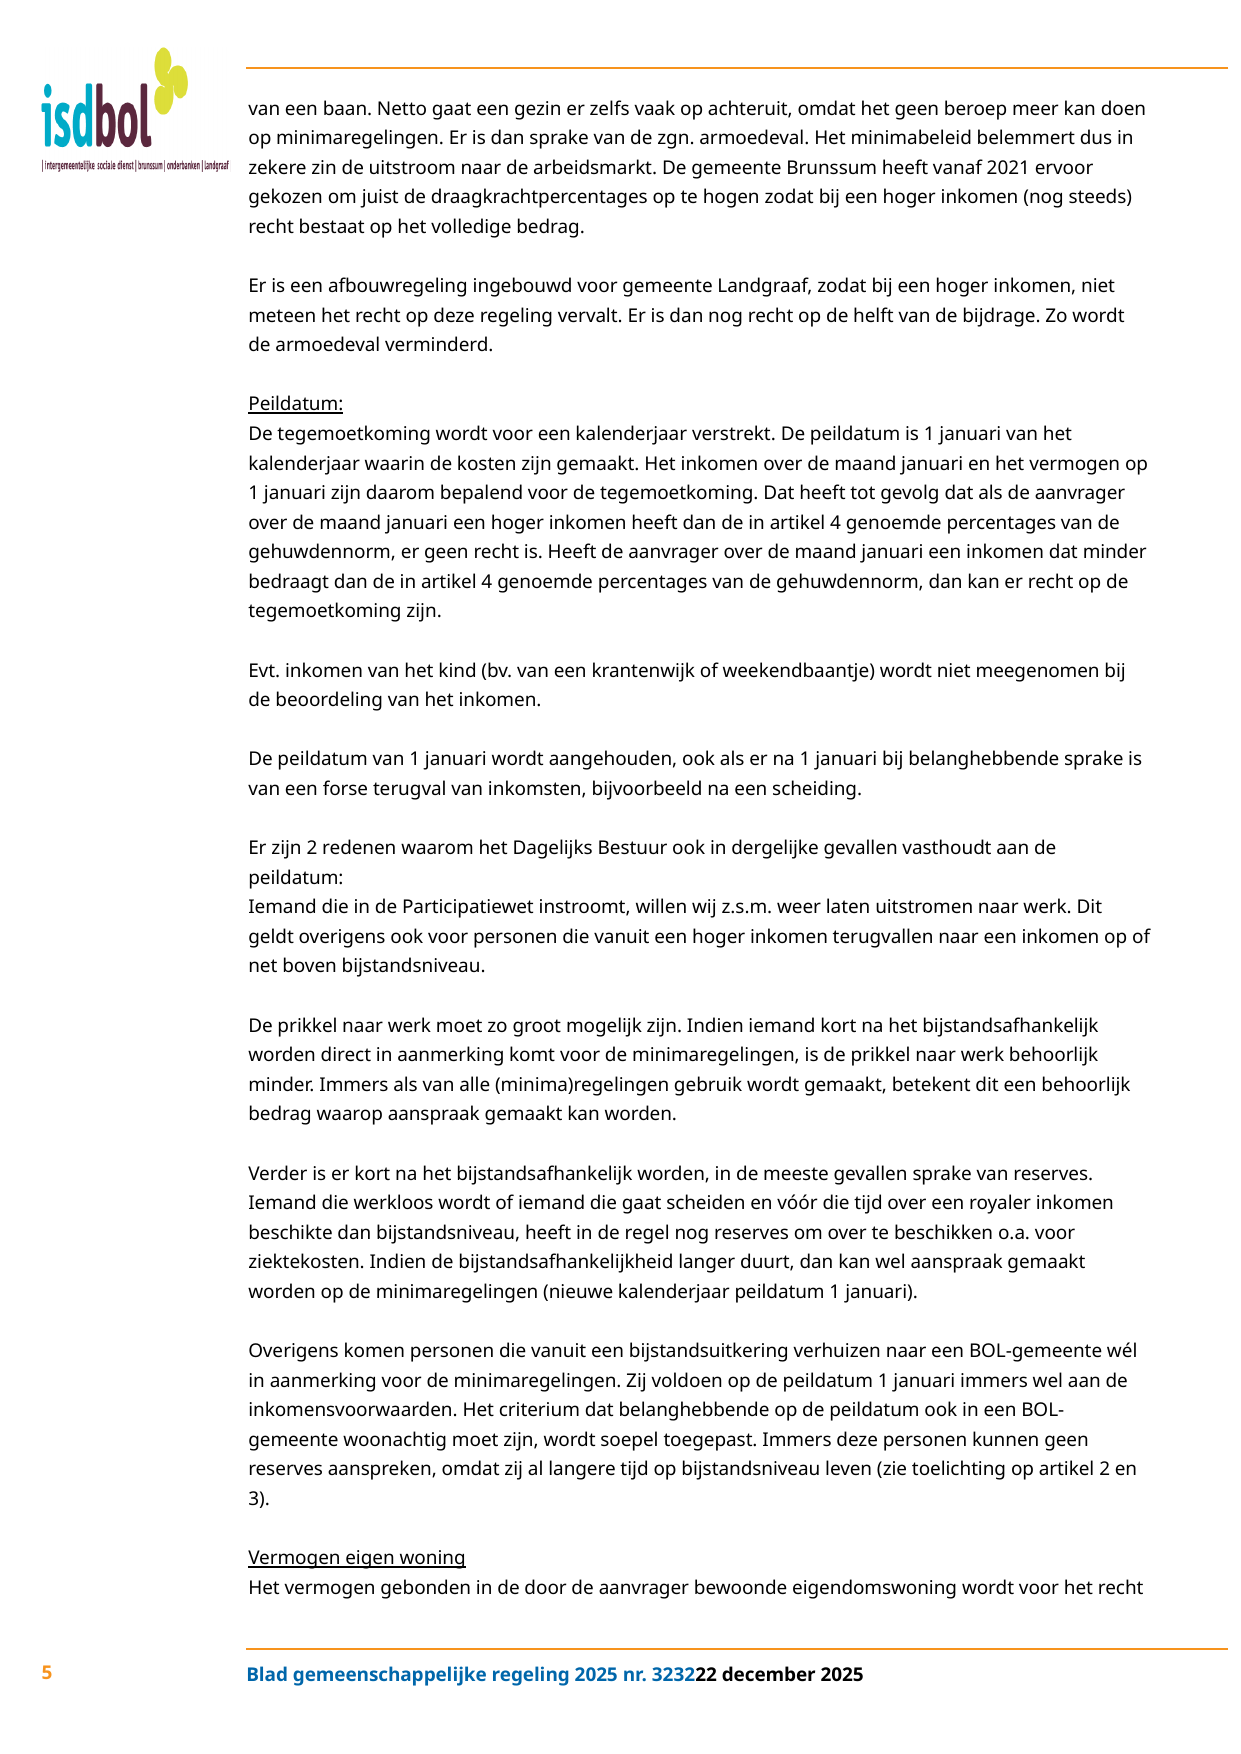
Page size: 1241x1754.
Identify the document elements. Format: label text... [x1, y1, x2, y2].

text Iemand die in de Participatiewet instroomt, willen wij z.s.m. weer laten uitstromen naar werk. Dit geldt overigens ook voor personen die vanuit een hoger inkomen terugvallen naar een inkomen op of net boven bijstandsniveau. [248, 893, 1152, 978]
text De peildatum van 1 januari wordt aangehouden, ook als er na 1 januari bij belanghebbende sprake is van een forse terugval van inkomsten, bijvoorbeeld na een scheiding. [248, 746, 1152, 801]
text Er zijn 2 redenen waarom het Dagelijks Bestuur ook in dergelijke gevallen vasthoudt aan de peildatum: [248, 834, 1152, 890]
text De tegemoetkoming wordt voor een kalenderjaar verstrekt. De peildatum is 1 januari van het kalenderjaar waarin de kosten zijn gemaakt. Het inkomen over de maand januari en het vermogen op 1 januari zijn daarom bepalend voor de tegemoetkoming. Dat heeft tot gevolg dat als de aanvrager over de maand januari een hoger inkomen heeft dan de in artikel 4 genoemde percentages van de gehuwdennorm, er geen recht is. Heeft de aanvrager over de maand januari een inkomen dat minder bedraagt dan de in artikel 4 genoemde percentages van de gehuwdennorm, dan kan er recht op de tegemoetkoming zijn. [248, 420, 1152, 623]
text De prikkel naar werk moet zo groot mogelijk zijn. Indien iemand kort na het bijstandsafhankelijk worden direct in aanmerking komt voor de minimaregelingen, is de prikkel naar werk behoorlijk minder. Immers als van alle (minima)regelingen gebruik wordt gemaakt, betekent dit een behoorlijk bedrag waarop aanspraak gemaakt kan worden. [248, 1012, 1152, 1126]
text Peildatum: [248, 391, 1152, 416]
text Er is een afbouwregeling ingebouwd voor gemeente Landgraaf, zodat bij een hoger inkomen, niet meteen het recht op deze regeling vervalt. Er is dan nog recht op de helft van de bijdrage. Zo wordt de armoedeval verminderd. [248, 272, 1152, 357]
text Verder is er kort na het bijstandsafhankelijk worden, in de meeste gevallen sprake van reserves. Iemand die werkloos wordt of iemand die gaat scheiden en vóór die tijd over een royaler inkomen beschikte dan bijstandsniveau, heeft in de regel nog reserves om over te beschikken o.a. voor ziektekosten. Indien de bijstandsafhankelijkheid langer duurt, dan kan wel aanspraak gemaakt worden op de minimaregelingen (nieuwe kalenderjaar peildatum 1 januari). [248, 1160, 1152, 1304]
picture [41, 47, 231, 172]
text Het vermogen gebonden in de door de aanvrager bewoonde eigendomswoning wordt voor het recht [248, 1574, 1152, 1600]
text Evt. inkomen van het kind (bv. van een krantenwijk of weekendbaantje) wordt niet meegenomen bij de beoordeling van het inkomen. [248, 657, 1152, 712]
text van een baan. Netto gaat een gezin er zelfs vaak op achteruit, omdat het geen beroep meer kan doen op minimaregelingen. Er is dan sprake van de zgn. armoedeval. Het minimabeleid belemmert dus in zekere zin de uitstroom naar de arbeidsmarkt. De gemeente Brunssum heeft vanaf 2021 ervoor gekozen om juist de draagkrachtpercentages op te hogen zodat bij een hoger inkomen (nog steeds) recht bestaat op het volledige bedrag. [248, 95, 1152, 239]
text Vermogen eigen woning [248, 1544, 1152, 1570]
text Overigens komen personen die vanuit een bijstandsuitkering verhuizen naar een BOL-gemeente wél in aanmerking voor de minimaregelingen. Zij voldoen op de peildatum 1 januari immers wel aan de inkomensvoorwaarden. Het criterium dat belanghebbende op de peildatum ook in een BOL-gemeente woonachtig moet zijn, wordt soepel toegepast. Immers deze personen kunnen geen reserves aanspreken, omdat zij al langere tijd op bijstandsniveau leven (zie toelichting op artikel 2 en 3). [248, 1337, 1152, 1511]
